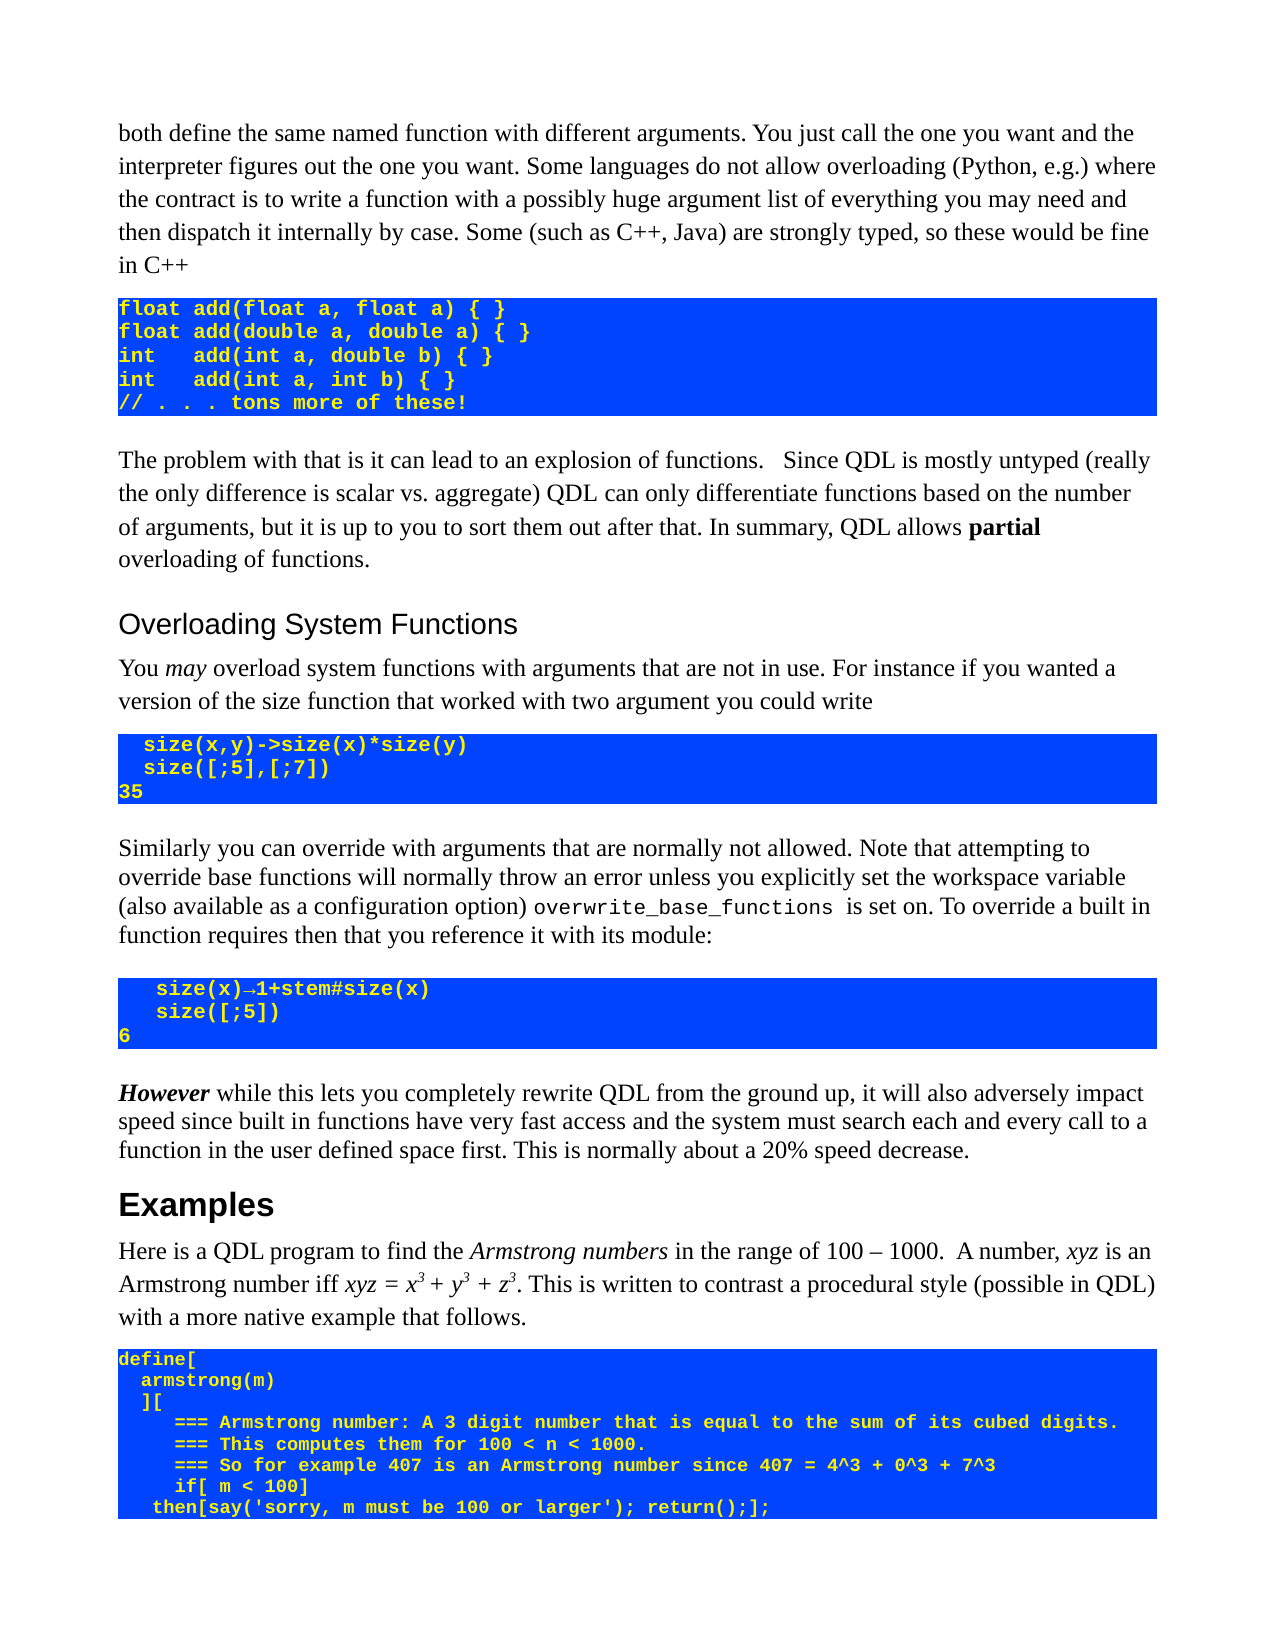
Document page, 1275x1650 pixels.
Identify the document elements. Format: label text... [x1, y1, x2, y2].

subtitle Examples [118, 1185, 1157, 1223]
text if[ m < 100] [118, 1477, 1157, 1498]
text size([;5],[;7]) [118, 757, 1157, 781]
text 35 [118, 781, 1157, 804]
text However while this lets you completely rewrite QDL from the ground up, it will also adversely impact speed since built in functions have very fast access and the system must search each and every call to a function in the user defined space first. This is normally about a 20% speed decrease. [118, 1078, 1157, 1164]
subtitle Overloading System Functions [118, 607, 1157, 641]
text define[ [118, 1349, 1157, 1371]
text Here is a QDL program to find the Armstrong numbers in the range of 100 – 1000. A number, xyz is an Armstrong number iff xyz = x3 + y3 + z3. This is written to contrast a procedural style (possible in QDL) with a more native example that follows. [118, 1236, 1157, 1331]
text float add(double a, double a) { } [118, 321, 1157, 345]
text === So for example 407 is an Armstrong number since 407 = 4^3 + 0^3 + 7^3 [118, 1456, 1157, 1477]
text ][ [118, 1392, 1157, 1413]
text 6 [118, 1025, 1157, 1049]
text both define the same named function with different arguments. You just call the one you want and the interpreter figures out the one you want. Some languages do not allow overloading (Python, e.g.) where the contract is to write a function with a possibly huge argument list of everything you may need and then dispatch it internally by case. Some (such as C++, Java) are strongly typed, so these would be fine in C++ [118, 118, 1157, 279]
text then[say('sorry, m must be 100 or larger'); return();]; [118, 1498, 1157, 1519]
text === Armstrong number: A 3 digit number that is equal to the sum of its cubed digits. [118, 1413, 1157, 1434]
text size(x)→1+stem#size(x) [118, 978, 1157, 1002]
text The problem with that is it can lead to an explosion of functions. Since QDL is mostly untyped (really the only difference is scalar vs. aggregate) QDL can only differentiate functions based on the number of arguments, but it is up to you to sort them out after that. In summary, QDL allows partial overloading of functions. [118, 446, 1157, 573]
text armstrong(m) [118, 1371, 1157, 1392]
text === This computes them for 100 < n < 1000. [118, 1434, 1157, 1456]
text Similarly you can override with arguments that are normally not allowed. Note that attempting to override base functions will normally throw an error unless you explicitly set the workspace variable (also available as a configuration option) overwrite_base_functions is set on. To override a built in function requires then that you reference it with its module: [118, 833, 1157, 949]
text size([;5]) [118, 1002, 1157, 1025]
text int add(int a, double b) { } int add(int a, int b) { } // . . . tons more of these! [118, 345, 1157, 416]
text float add(float a, float a) { } [118, 298, 1157, 321]
text You may overload system functions with arguments that are not in use. For instance if you wanted a version of the size function that worked with two argument you could write [118, 653, 1157, 715]
text size(x,y)->size(x)*size(y) [118, 734, 1157, 757]
